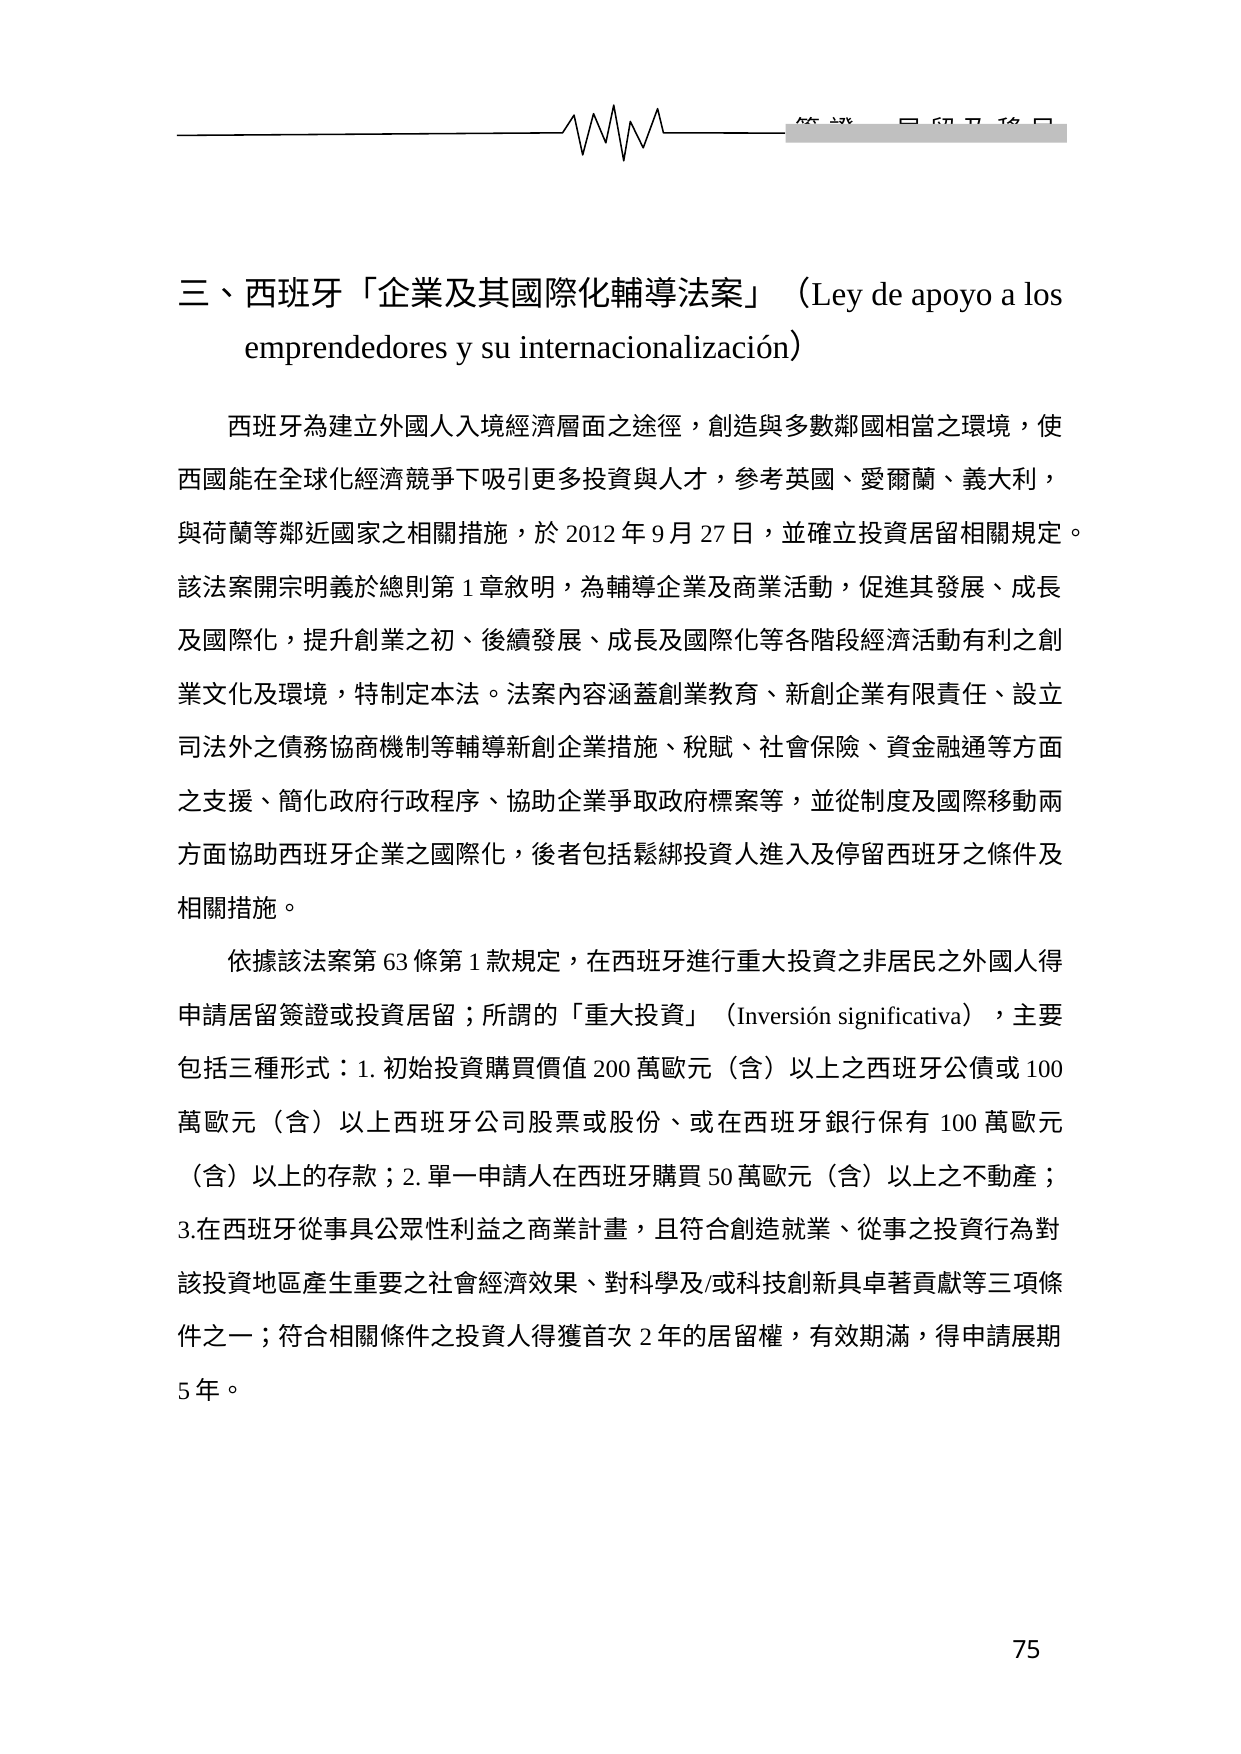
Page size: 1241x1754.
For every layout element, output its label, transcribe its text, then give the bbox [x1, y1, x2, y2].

text 三、西班牙「企業及其國際化輔導法案」（Ley de apoyo a los emprendedores y su internacionalización） [177, 264, 1063, 371]
text 西班牙為建立外國人入境經濟層面之途徑，創造與多數鄰國相當之環境，使西國能在全球化經濟競爭下吸引更多投資與人才，參考英國、愛爾蘭、義大利，與荷蘭等鄰近國家之相關措施，於2012年9月27日，並確立投資居留相關規定。該法案開宗明義於總則第1章敘明，為輔導企業及商業活動，促進其發展、成長及國際化，提升創業之初、後續發展、成長及國際化等各階段經濟活動有利之創業文化及環境，特制定本法。法案內容涵蓋創業教育、新創企業有限責任、設立司法外之債務協商機制等輔導新創企業措施、稅賦、社會保險、資金融通等方面之支援、簡化政府行政程序、協助企業爭取政府標案等，並從制度及國際移動兩方面協助西班牙企業之國際化，後者包括鬆綁投資人進入及停留西班牙之條件及相關措施。 [177, 398, 1063, 933]
text 依據該法案第63條第1款規定，在西班牙進行重大投資之非居民之外國人得申請居留簽證或投資居留；所謂的「重大投資」（Inversión significativa），主要包括三種形式：1. 初始投資購買價值200萬歐元（含）以上之西班牙公債或100萬歐元（含）以上西班牙公司股票或股份、或在西班牙銀行保有100萬歐元（含）以上的存款；2. 單一申請人在西班牙購買50萬歐元（含）以上之不動產；3.在西班牙從事具公眾性利益之商業計畫，且符合創造就業、從事之投資行為對該投資地區產生重要之社會經濟效果、對科學及/或科技創新具卓著貢獻等三項條件之一；符合相關條件之投資人得獲首次2年的居留權，有效期滿，得申請展期5年。 [177, 933, 1063, 1415]
